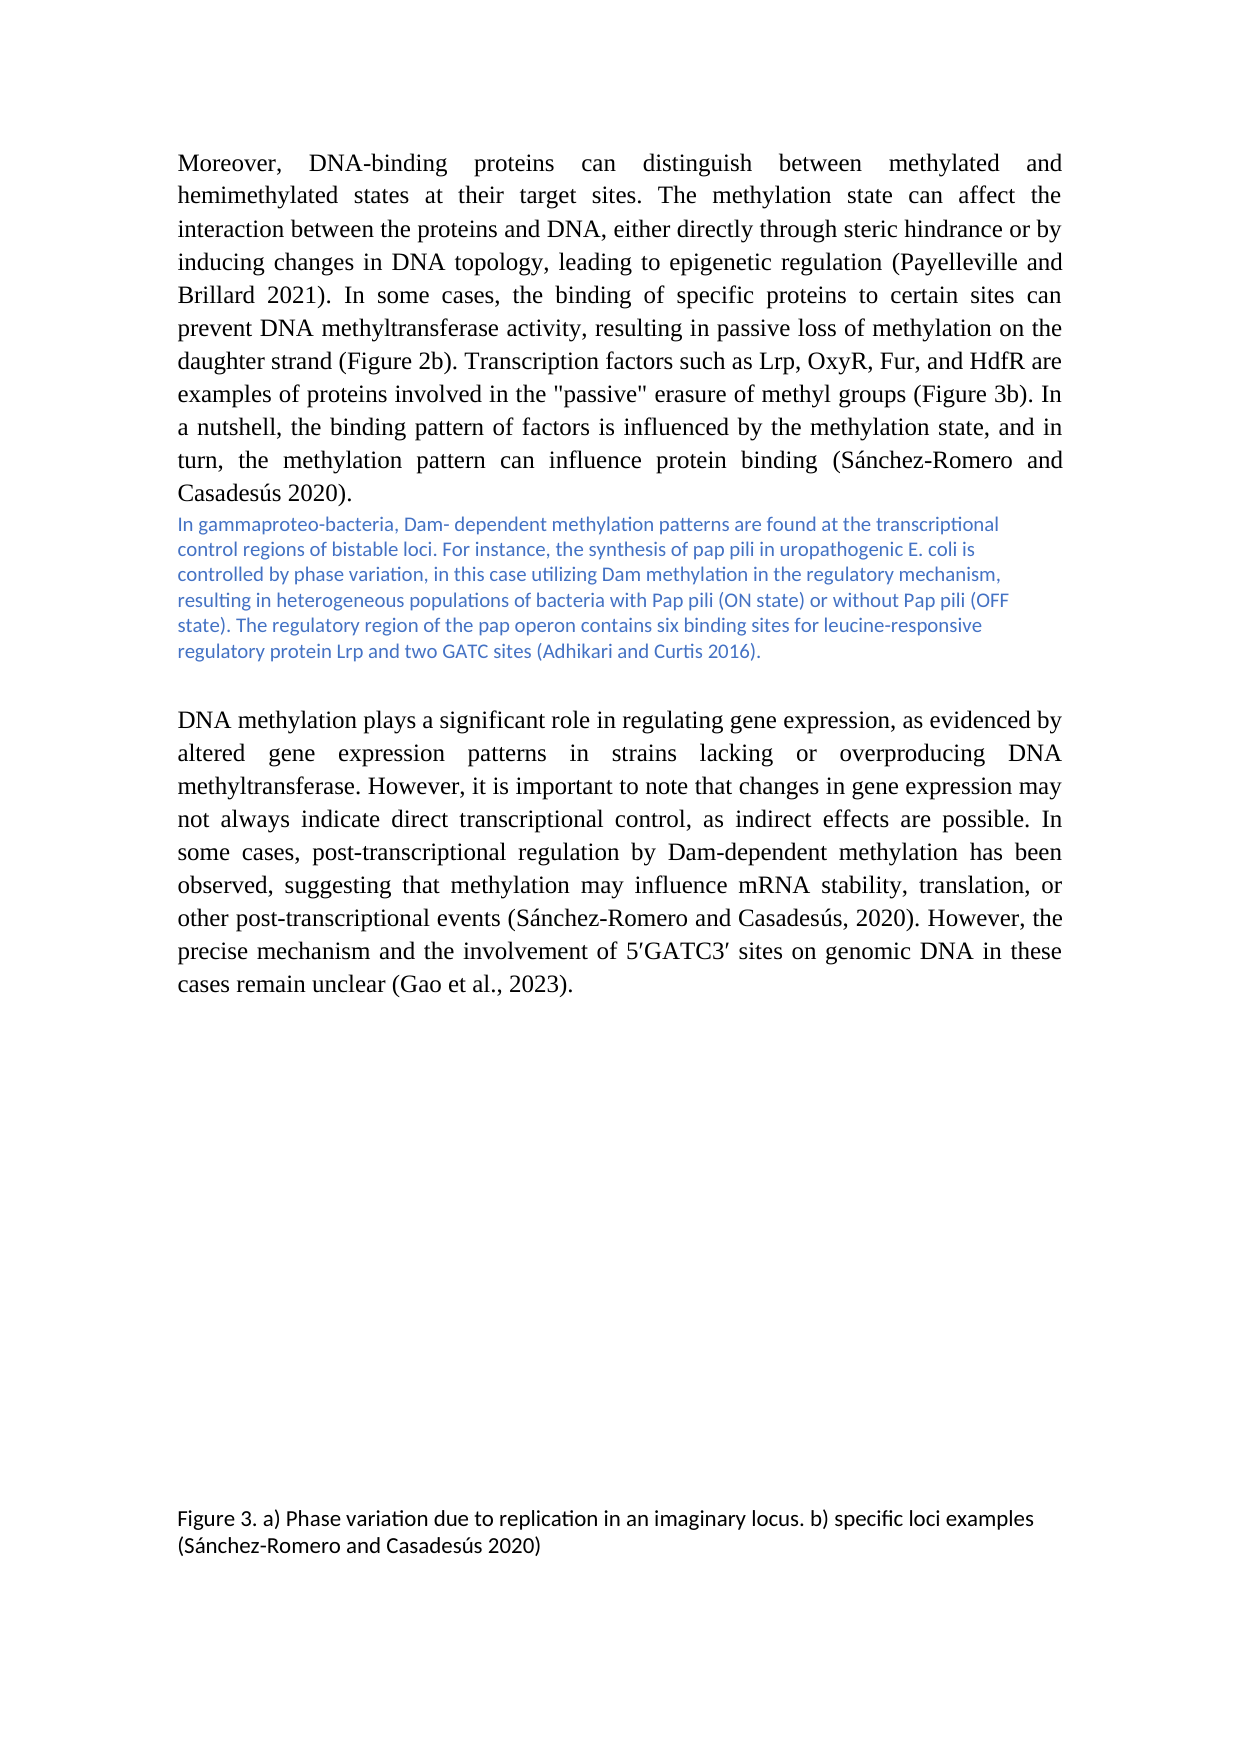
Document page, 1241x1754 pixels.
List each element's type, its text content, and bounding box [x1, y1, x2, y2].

text DNA methylation plays a significant role in regulating gene expression, as evidenced by altered gene expression patterns in strains lacking or overproducing DNA methyltransferase. However, it is important to note that changes in gene expression may not always indicate direct transcriptional control, as indirect effects are possible. In some cases, post-transcriptional regulation by Dam-dependent methylation has been observed, suggesting that methylation may influence mRNA stability, translation, or other post-transcriptional events (Sánchez-Romero and Casadesús, 2020). However, the precise mechanism and the involvement of 5′GATC3′ sites on genomic DNA in these cases remain unclear (Gao et al., 2023). [177, 705, 1063, 998]
text Moreover, DNA-binding proteins can distinguish between methylated and hemimethylated states at their target sites. The methylation state can affect the interaction between the proteins and DNA, either directly through steric hindrance or by inducing changes in DNA topology, leading to epigenetic regulation (Payelleville and Brillard 2021). In some cases, the binding of specific proteins to certain sites can prevent DNA methyltransferase activity, resulting in passive loss of methylation on the daughter strand (Figure 2b). Transcription factors such as Lrp, OxyR, Fur, and HdfR are examples of proteins involved in the "passive" erasure of methyl groups (Figure 3b). In a nutshell, the binding pattern of factors is influenced by the methylation state, and in turn, the methylation pattern can influence protein binding (Sánchez-Romero and Casadesús 2020). [177, 148, 1063, 507]
text In gammaproteo-bacteria, Dam- dependent methylation patterns are found at the transcriptional control regions of bistable loci. For instance, the synthesis of pap pili in uropathogenic E. coli is controlled by phase variation, in this case utilizing Dam methylation in the regulatory mechanism, resulting in heterogeneous populations of bacteria with Pap pili (ON state) or without Pap pili (OFF state). The regulatory region of the pap operon contains six binding sites for leucine-responsive regulatory protein Lrp and two GATC sites (Adhikari and Curtis 2016). [177, 511, 1063, 663]
